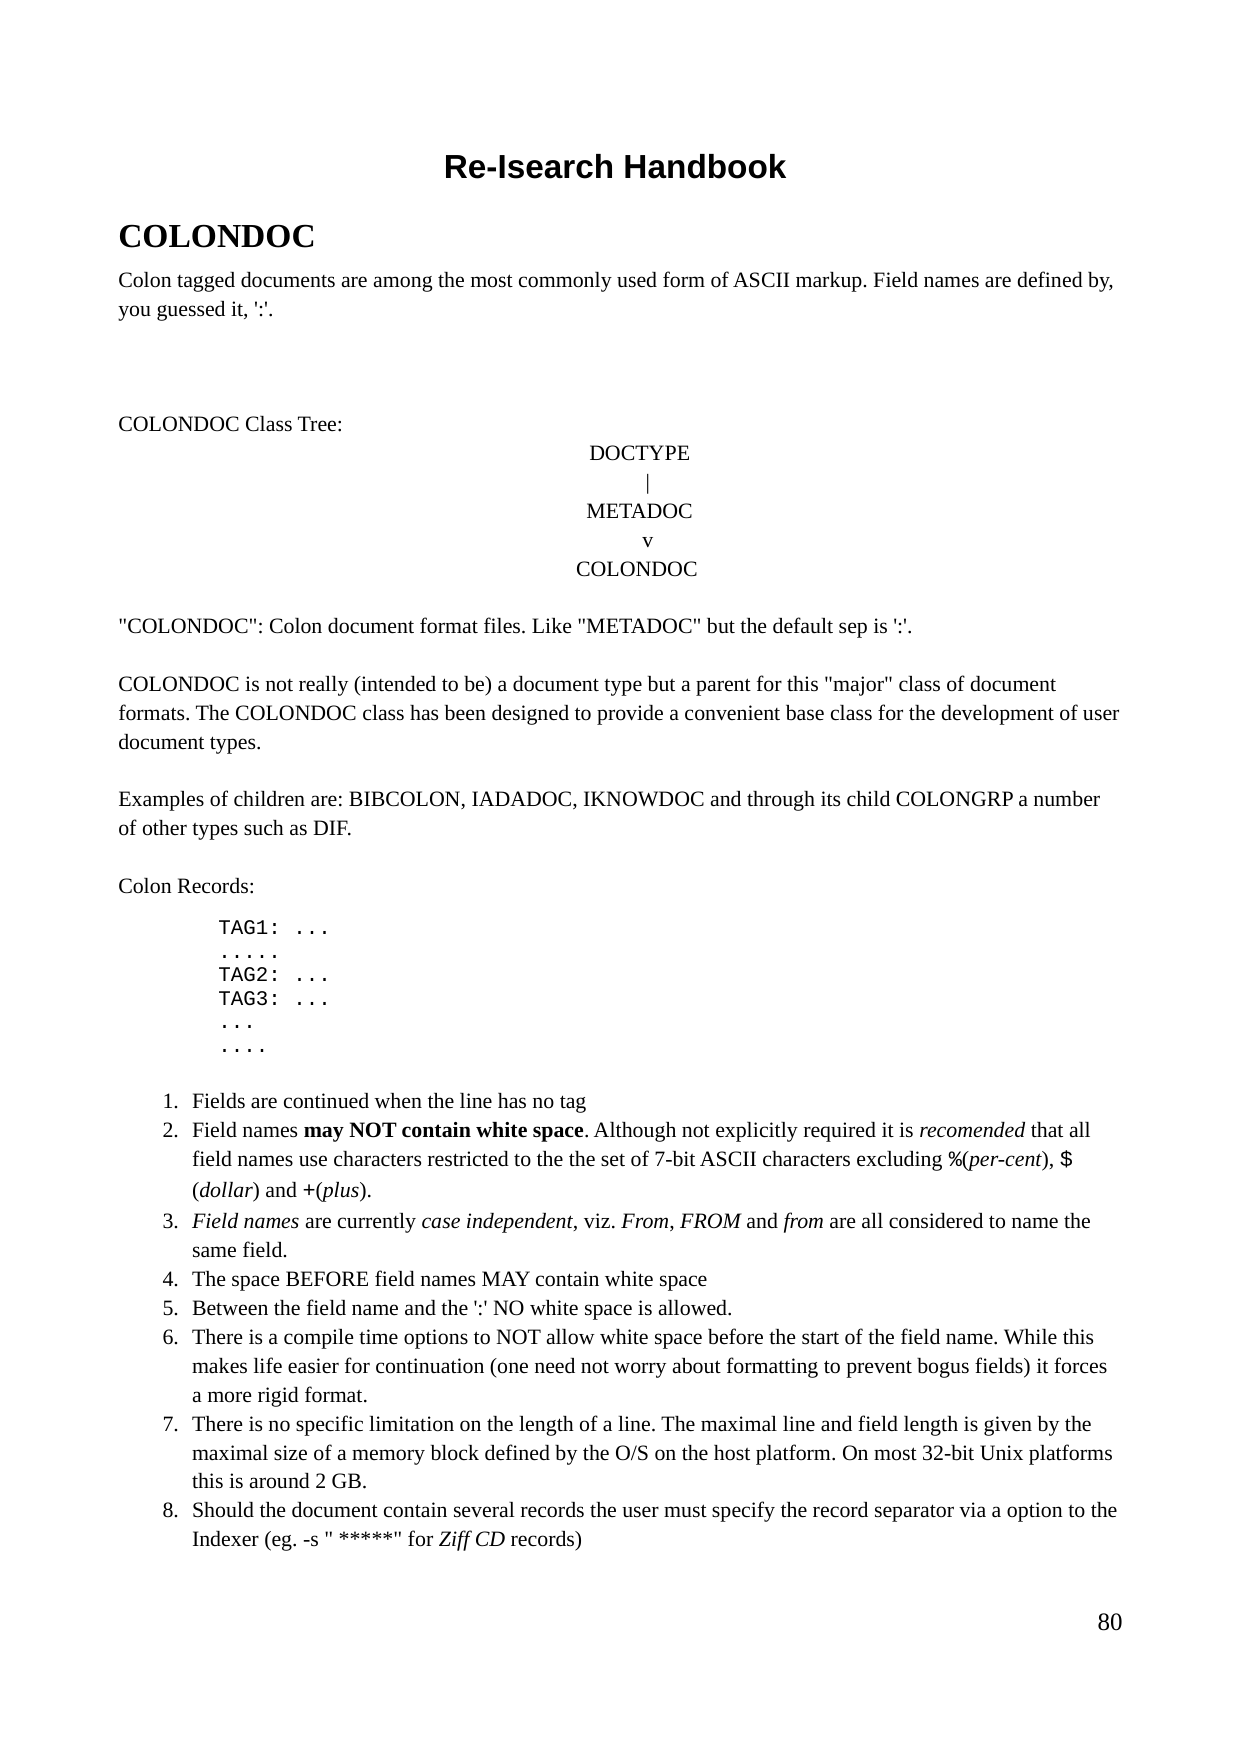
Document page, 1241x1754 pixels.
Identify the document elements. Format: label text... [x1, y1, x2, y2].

list The space BEFORE field names MAY contain white space [162, 1266, 1122, 1291]
list There is a compile time options to NOT allow white space before the start of the field name. While this makes life easier for continuation (one need not worry about formatting to prevent bogus fields) it forces a more rigid format. [162, 1324, 1122, 1407]
subtitle COLONDOC [118, 216, 1122, 255]
text TAG3: ... [118, 988, 1122, 1012]
text TAG2: ... [118, 964, 1122, 988]
text COLONDOC [118, 556, 1122, 581]
list There is no specific limitation on the length of a line. The maximal line and field length is given by the maximal size of a memory block defined by the O/S on the host platform. On most 32-bit Unix platforms this is around 2 GB. [162, 1411, 1122, 1494]
list Between the field name and the ':' NO white space is allowed. [162, 1295, 1122, 1320]
text DOCTYPE [118, 440, 1122, 465]
text Colon Records: [118, 873, 1122, 898]
list Field names are currently case independent, viz. From, FROM and from are all considered to name the same field. [162, 1208, 1122, 1262]
text | [118, 469, 1122, 494]
text COLONDOC is not really (intended to be) a document type but a parent for this "major" class of document formats. The COLONDOC class has been designed to provide a convenient base class for the development of user document types. [118, 671, 1122, 754]
text v [118, 527, 1122, 552]
text "COLONDOC": Colon document format files. Like "METADOC" but the default sep is ':'. [118, 613, 1122, 638]
text ..... [118, 941, 1122, 964]
list Fields are continued when the line has no tag [162, 1088, 1122, 1113]
list Should the document contain several records the user must specify the record separator via a option to the Indexer (eg. -s " *****" for Ziff CD records) [162, 1497, 1122, 1552]
text .... [118, 1035, 1122, 1059]
text COLONDOC Class Tree: [118, 411, 1122, 436]
text Colon tagged documents are among the most commonly used form of ASCII markup. Field names are defined by, you guessed it, ':'. [118, 267, 1122, 322]
text ... [118, 1012, 1122, 1035]
text TAG1: ... [118, 917, 1122, 941]
list Field names may NOT contain white space. Although not explicitly required it is recomended that all field names use characters restricted to the the set of 7-bit ASCII characters excluding %(per-cent), $(dollar) and +(plus). [162, 1117, 1122, 1204]
text Examples of children are: BIBCOLON, IADADOC, IKNOWDOC and through its child COLONGRP a number of other types such as DIF. [118, 786, 1122, 840]
text METADOC [118, 498, 1122, 523]
